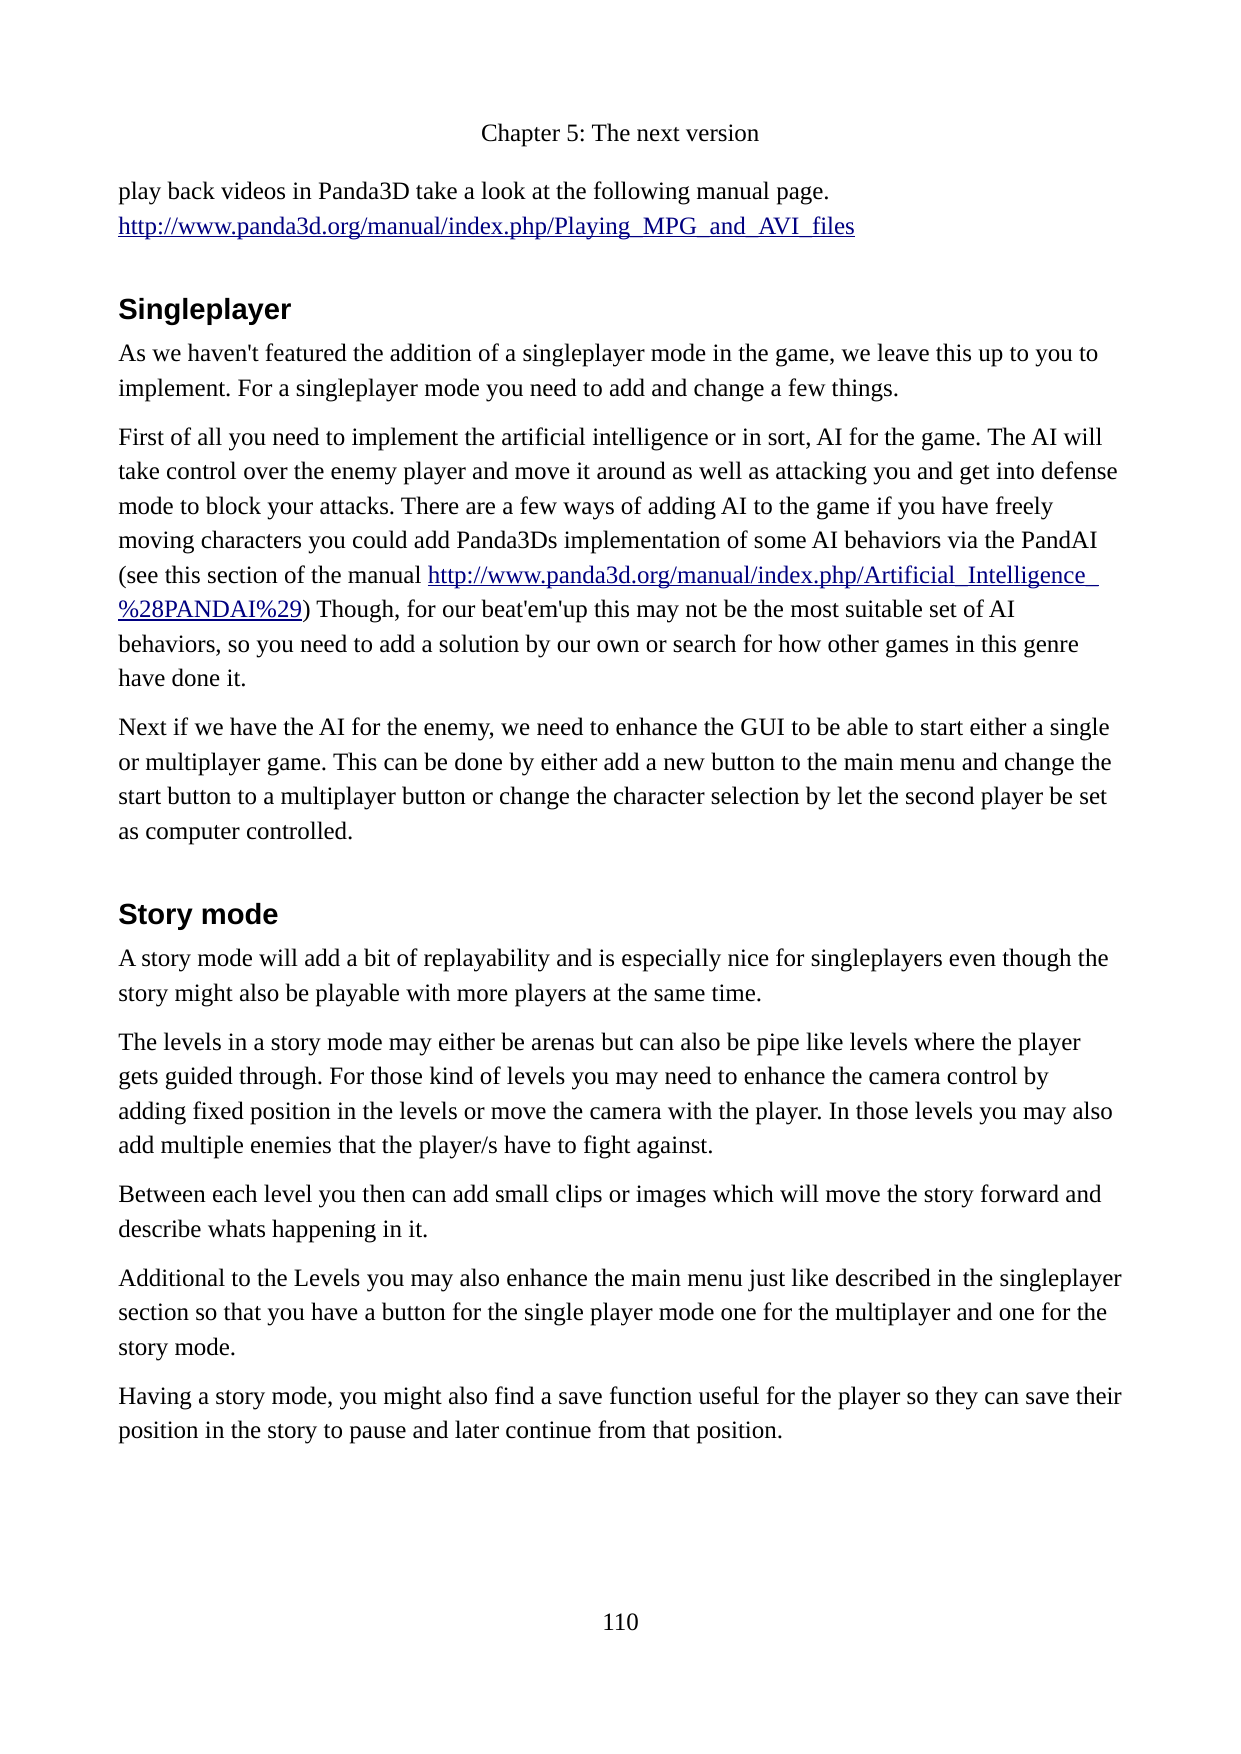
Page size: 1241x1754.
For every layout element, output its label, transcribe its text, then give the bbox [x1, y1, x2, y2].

subtitle Singleplayer [118, 292, 1122, 326]
text play back videos in Panda3D take a look at the following manual page. http://www.panda3d.org/manual/index.php/Playing_MPG_and_AVI_files [118, 176, 1122, 239]
text Between each level you then can add small clips or images which will move the story forward and describe whats happening in it. [118, 1179, 1122, 1242]
text Having a story mode, you might also find a save function useful for the player so they can save their position in the story to pause and later continue from that position. [118, 1381, 1122, 1444]
subtitle Story mode [118, 897, 1122, 931]
text The levels in a story mode may either be arenas but can also be pipe like levels where the player gets guided through. For those kind of levels you may need to enhance the camera control by adding fixed position in the levels or move the camera with the player. In those levels you may also add multiple enemies that the player/s have to fight against. [118, 1027, 1122, 1159]
text First of all you need to implement the artificial intelligence or in sort, AI for the game. The AI will take control over the enemy player and move it around as well as attacking you and get into defense mode to block your attacks. There are a few ways of adding AI to the game if you have freely moving characters you could add Panda3Ds implementation of some AI behaviors via the PandAI (see this section of the manual http://www.panda3d.org/manual/index.php/Artificial_Intelligence_%28PANDAI%29) Though, for our beat'em'up this may not be the most suitable set of AI behaviors, so you need to add a solution by our own or search for how other games in this genre have done it. [118, 422, 1122, 692]
text A story mode will add a bit of replayability and is especially nice for singleplayers even though the story might also be playable with more players at the same time. [118, 943, 1122, 1006]
text Next if we have the AI for the enemy, we need to enhance the GUI to be able to start either a single or multiplayer game. This can be done by either add a new button to the main menu and change the start button to a multiplayer button or change the character selection by let the second player be set as computer controlled. [118, 712, 1122, 844]
text As we haven't featured the addition of a singleplayer mode in the game, we leave this up to you to implement. For a singleplayer mode you need to add and change a few things. [118, 338, 1122, 402]
text Additional to the Levels you may also enhance the main menu just like described in the singleplayer section so that you have a button for the single player mode one for the multiplayer and one for the story mode. [118, 1263, 1122, 1361]
